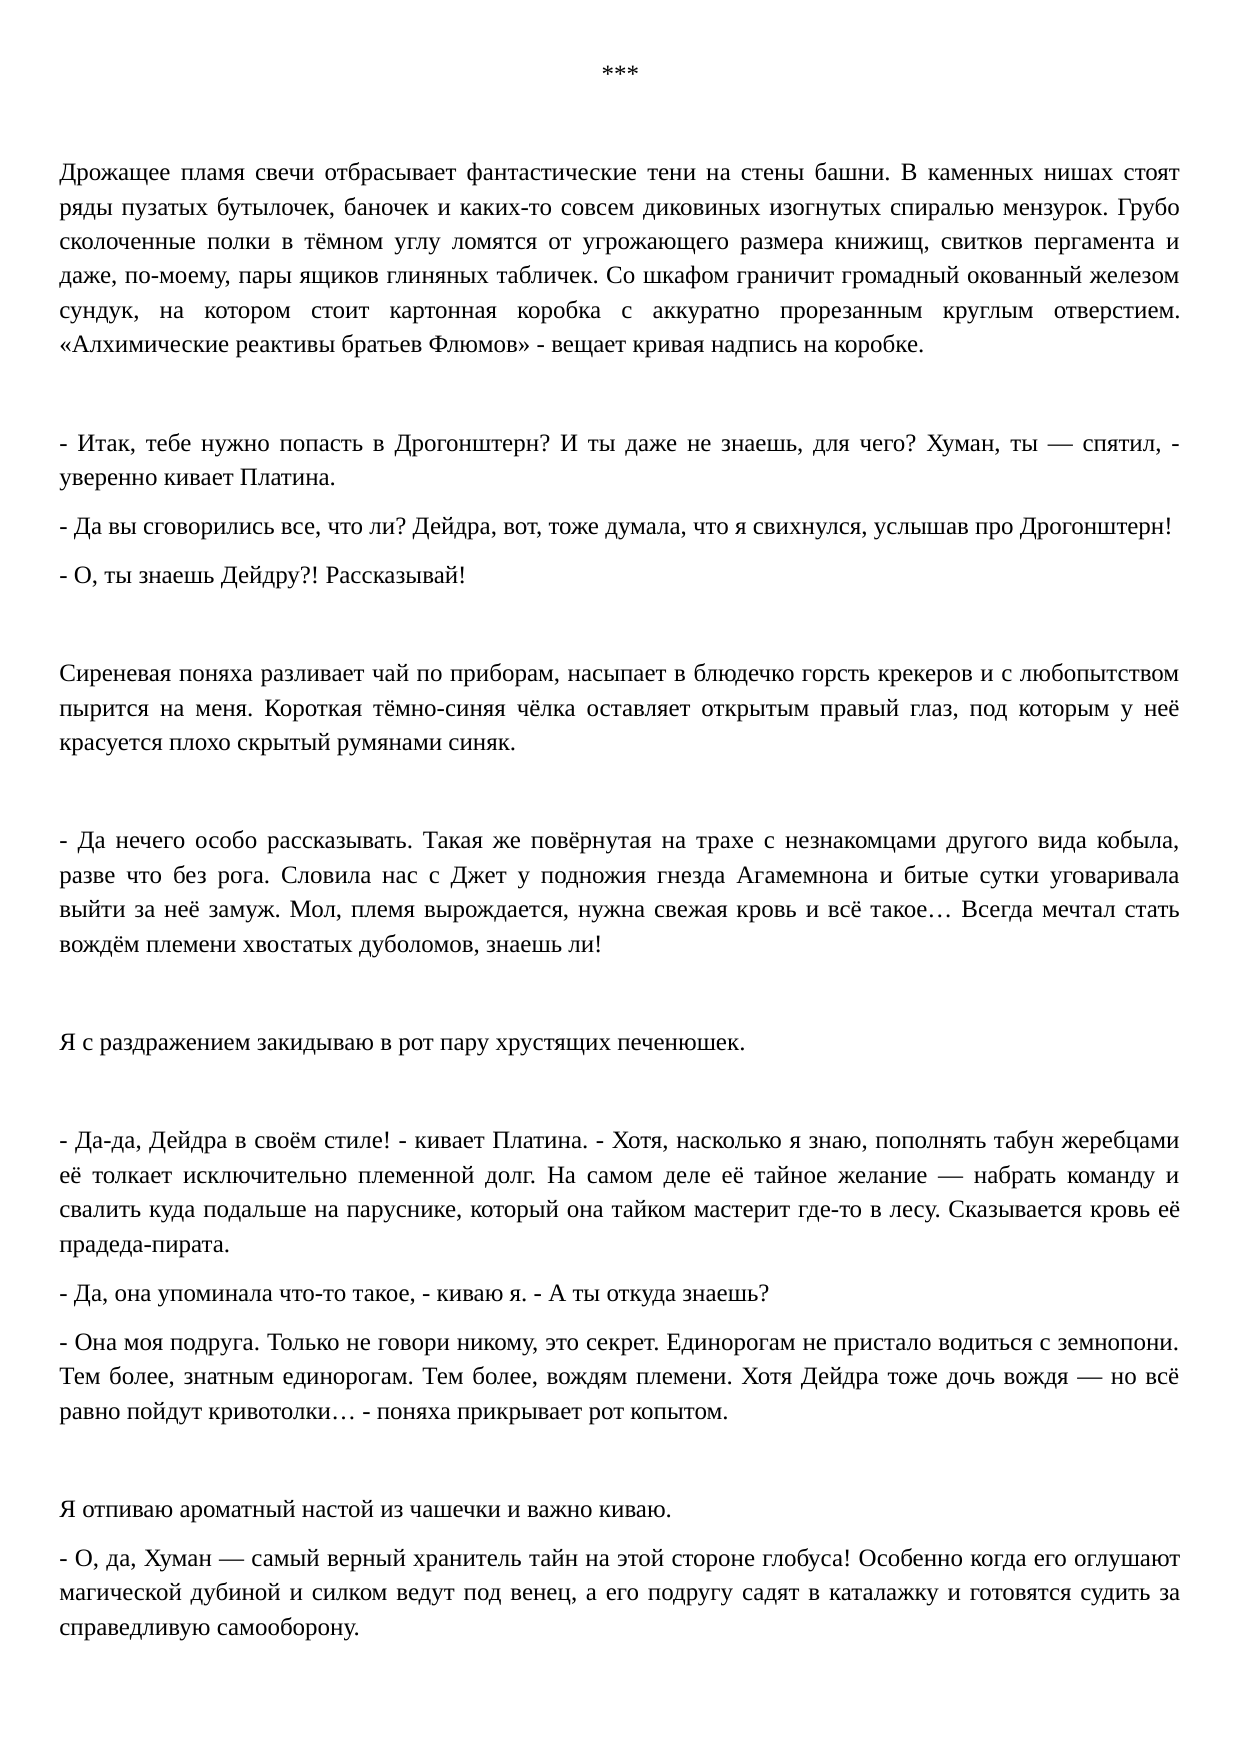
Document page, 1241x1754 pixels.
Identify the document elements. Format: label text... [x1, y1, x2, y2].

text - О, да, Хуман — самый верный хранитель тайн на этой стороне глобуса! Особенно когда его оглушают магической дубиной и силком ведут под венец, а его подругу садят в каталажку и готовятся судить за справедливую самооборону. [59, 1543, 1181, 1641]
text - Да нечего особо рассказывать. Такая же повёрнутая на трахе с незнакомцами другого вида кобыла, разве что без рога. Словила нас с Джет у подножия гнезда Агамемнона и битые сутки уговаривала выйти за неё замуж. Мол, племя вырождается, нужна свежая кровь и всё такое… Всегда мечтал стать вождём племени хвостатых дуболомов, знаешь ли! [59, 826, 1181, 958]
text Я с раздражением закидываю в рот пару хрустящих печенюшек. [59, 1027, 1181, 1056]
text *** [59, 59, 1181, 88]
text Я отпиваю ароматный настой из чашечки и важно киваю. [59, 1494, 1181, 1523]
text - Она моя подруга. Только не говори никому, это секрет. Единорогам не пристало водиться с земнопони. Тем более, знатным единорогам. Тем более, вождям племени. Хотя Дейдра тоже дочь вождя — но всё равно пойдут кривотолки… - поняха прикрывает рот копытом. [59, 1327, 1181, 1424]
text - О, ты знаешь Дейдру?! Рассказывай! [59, 560, 1181, 589]
text - Да вы сговорились все, что ли? Дейдра, вот, тоже думала, что я свихнулся, услышав про Дрогонштерн! [59, 511, 1181, 540]
text - Итак, тебе нужно попасть в Дрогонштерн? И ты даже не знаешь, для чего? Хуман, ты — спятил, - уверенно кивает Платина. [59, 428, 1181, 491]
text - Да, она упоминала что-то такое, - киваю я. - А ты откуда знаешь? [59, 1278, 1181, 1306]
text - Да-да, Дейдра в своём стиле! - кивает Платина. - Хотя, насколько я знаю, пополнять табун жеребцами её толкает исключительно племенной долг. На самом деле её тайное желание — набрать команду и свалить куда подальше на паруснике, который она тайком мастерит где-то в лесу. Сказывается кровь её прадеда-пирата. [59, 1125, 1181, 1257]
text Сиреневая поняха разливает чай по приборам, насыпает в блюдечко горсть крекеров и с любопытством пырится на меня. Короткая тёмно-синяя чёлка оставляет открытым правый глаз, под которым у неё красуется плохо скрытый румянами синяк. [59, 658, 1181, 756]
text Дрожащее пламя свечи отбрасывает фантастические тени на стены башни. В каменных нишах стоят ряды пузатых бутылочек, баночек и каких-то совсем диковиных изогнутых спиралью мензурок. Грубо сколоченные полки в тёмном углу ломятся от угрожающего размера книжищ, свитков пергамента и даже, по-моему, пары ящиков глиняных табличек. Со шкафом граничит громадный окованный железом сундук, на котором стоит картонная коробка с аккуратно прорезанным круглым отверстием. «Алхимические реактивы братьев Флюмов» - вещает кривая надпись на коробке. [59, 157, 1181, 358]
